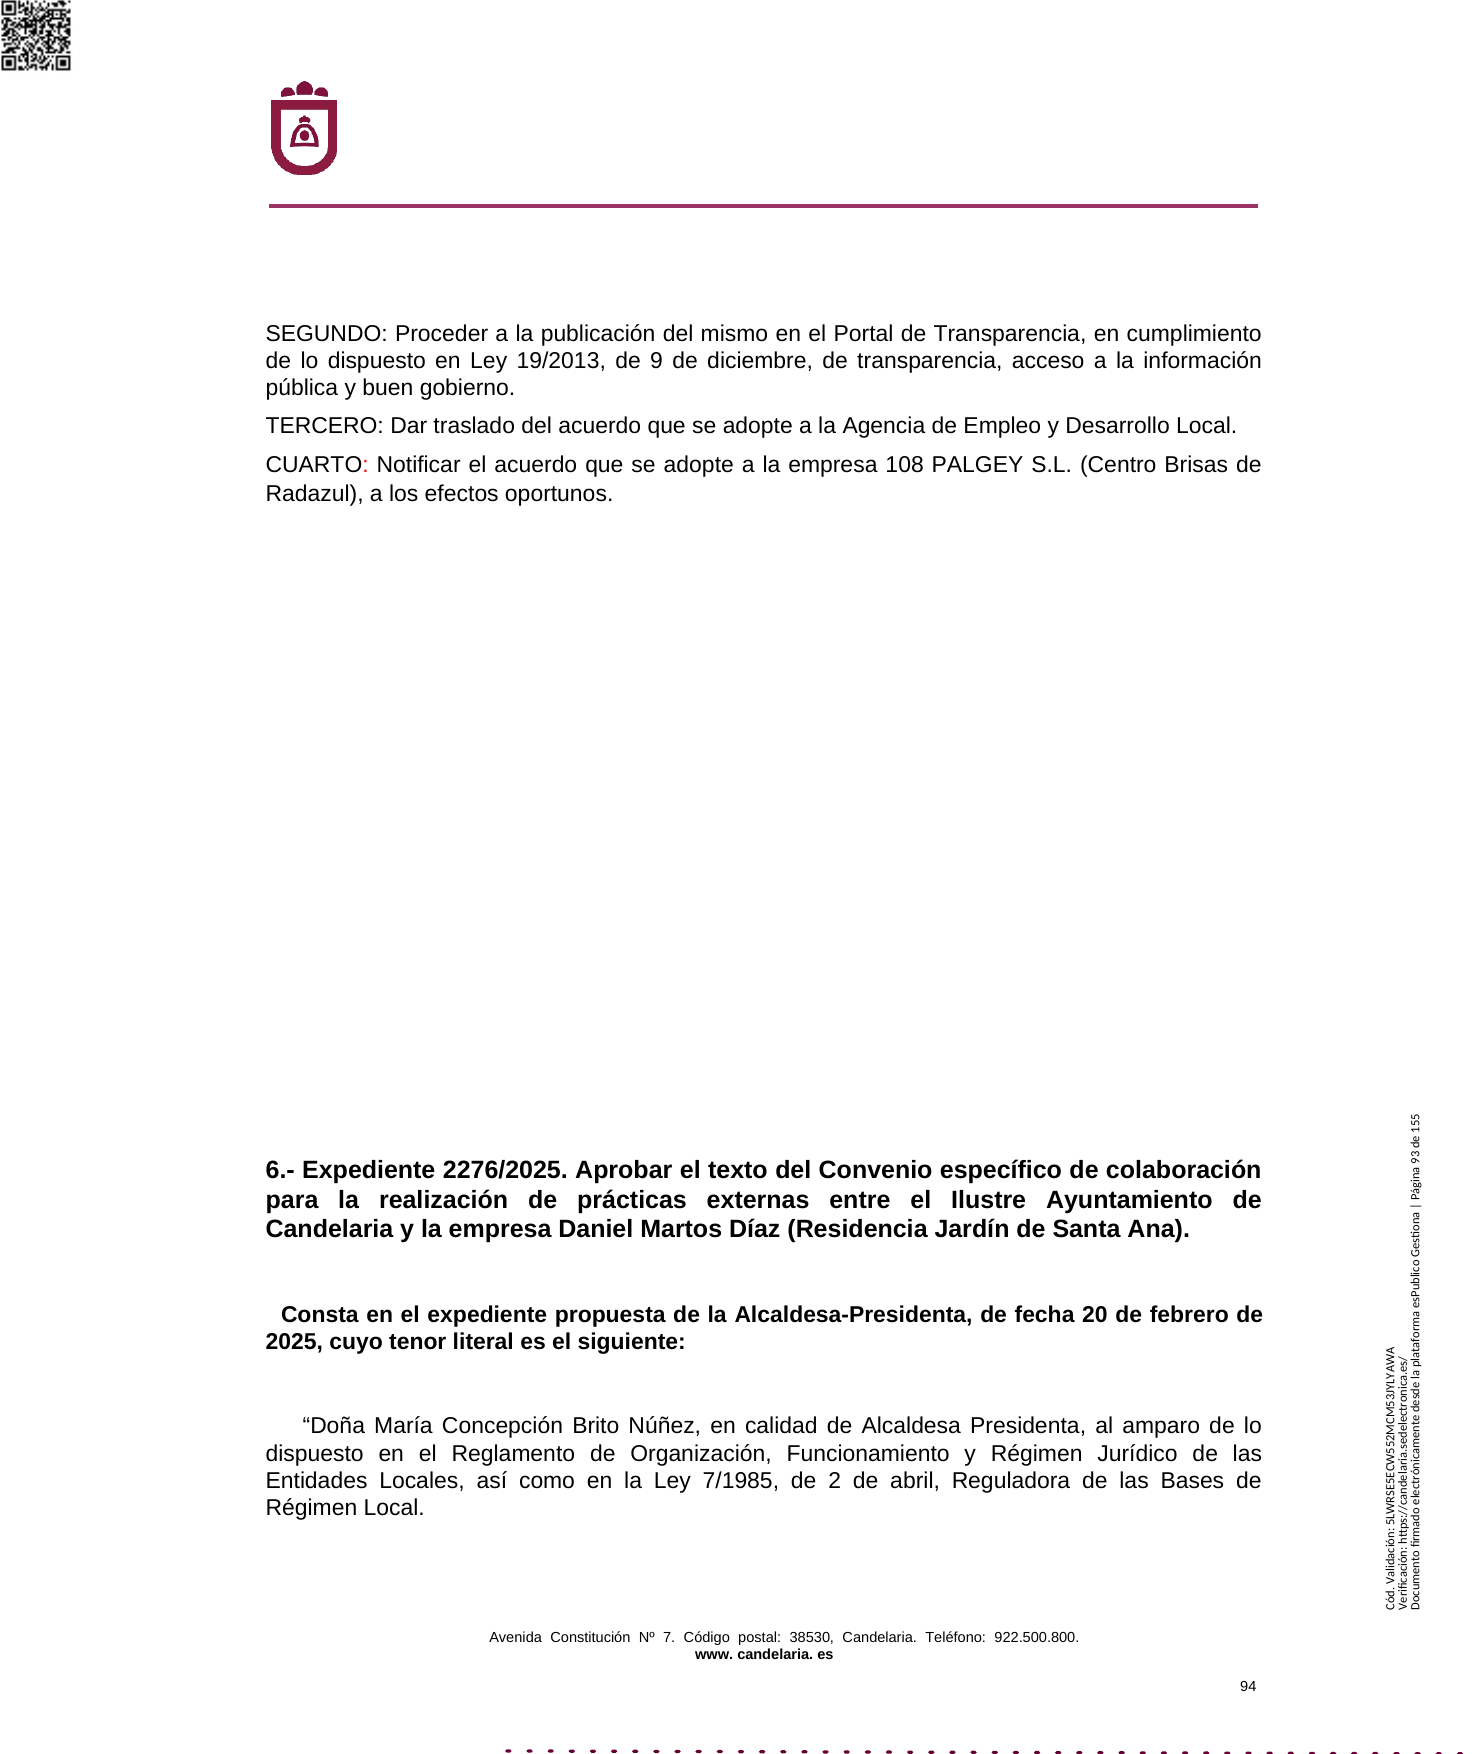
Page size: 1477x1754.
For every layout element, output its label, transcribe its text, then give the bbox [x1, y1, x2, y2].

text Consta en el expediente propuesta de la Alcaldesa-Presidenta, de fecha 20 de febrero de 2025, cuyo tenor literal es el siguiente: [265, 1301, 1264, 1354]
text SEGUNDO: Proceder a la publicación del mismo en el Portal de Transparencia, en cumplimiento de lo dispuesto en Ley 19/2013, de 9 de diciembre, de transparencia, acceso a la información pública y buen gobierno. [265, 320, 1263, 400]
text 6.- Expediente 2276/2025. Aprobar el texto del Convenio específico de colaboración para la realización de prácticas externas entre el Ilustre Ayuntamiento de Candelaria y la empresa Daniel Martos Díaz (Residencia Jardín de Santa Ana). [265, 1155, 1263, 1243]
text TERCERO: Dar traslado del acuerdo que se adopte a la Agencia de Empleo y Desarrollo Local. [265, 412, 1263, 439]
text “Doña María Concepción Brito Núñez, en calidad de Alcaldesa Presidenta, al amparo de lo dispuesto en el Reglamento de Organización, Funcionamiento y Régimen Jurídico de las Entidades Locales, así como en la Ley 7/1985, de 2 de abril, Reguladora de las Bases de Régimen Local. [265, 1412, 1263, 1520]
text CUARTO: Notificar el acuerdo que se adopte a la empresa 108 PALGEY S.L. (Centro Brisas de Radazul), a los efectos oportunos. [265, 451, 1263, 507]
